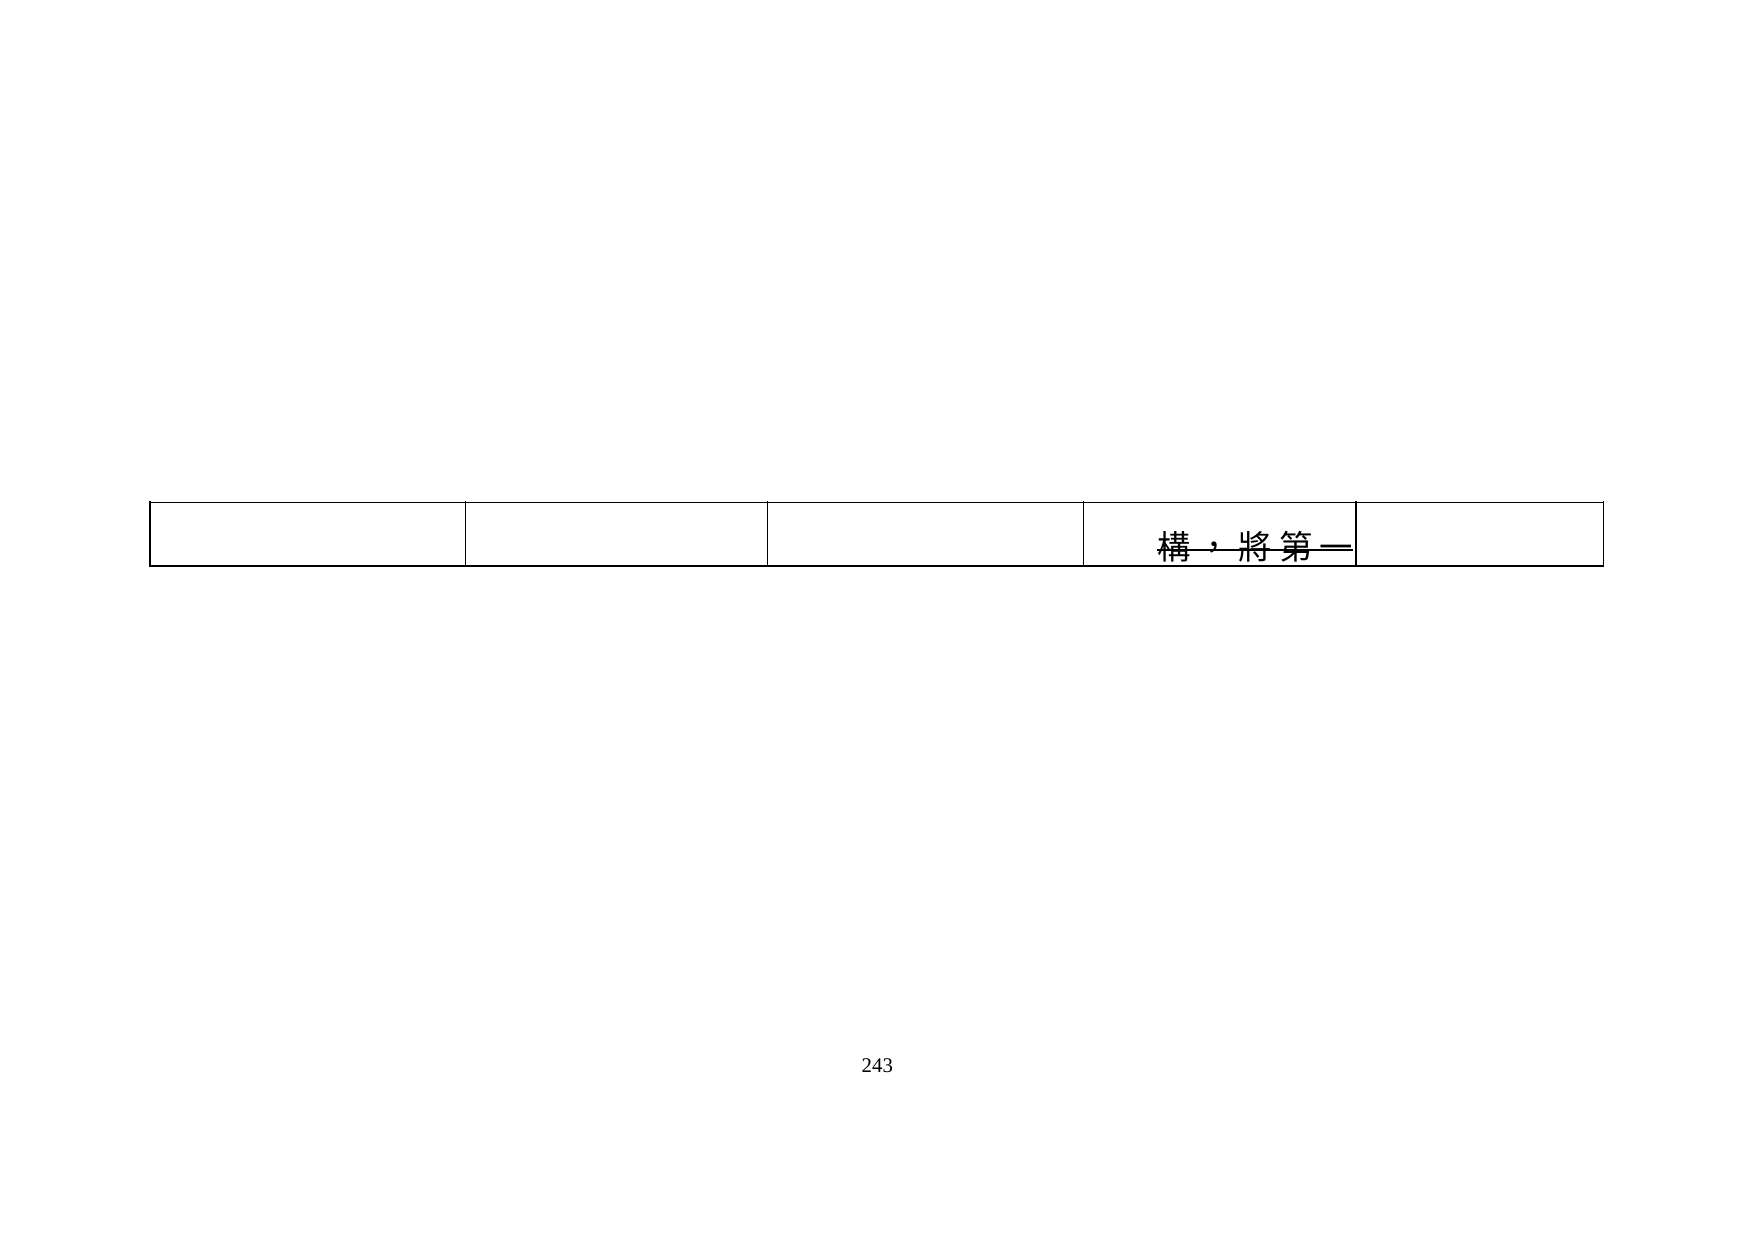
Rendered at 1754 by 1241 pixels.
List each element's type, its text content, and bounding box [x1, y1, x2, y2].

table_cell [466, 503, 767, 565]
table_cell [768, 503, 1083, 565]
table_cell 構，將第一 [1084, 503, 1355, 565]
table_cell [151, 503, 465, 565]
table_cell [1357, 503, 1603, 565]
